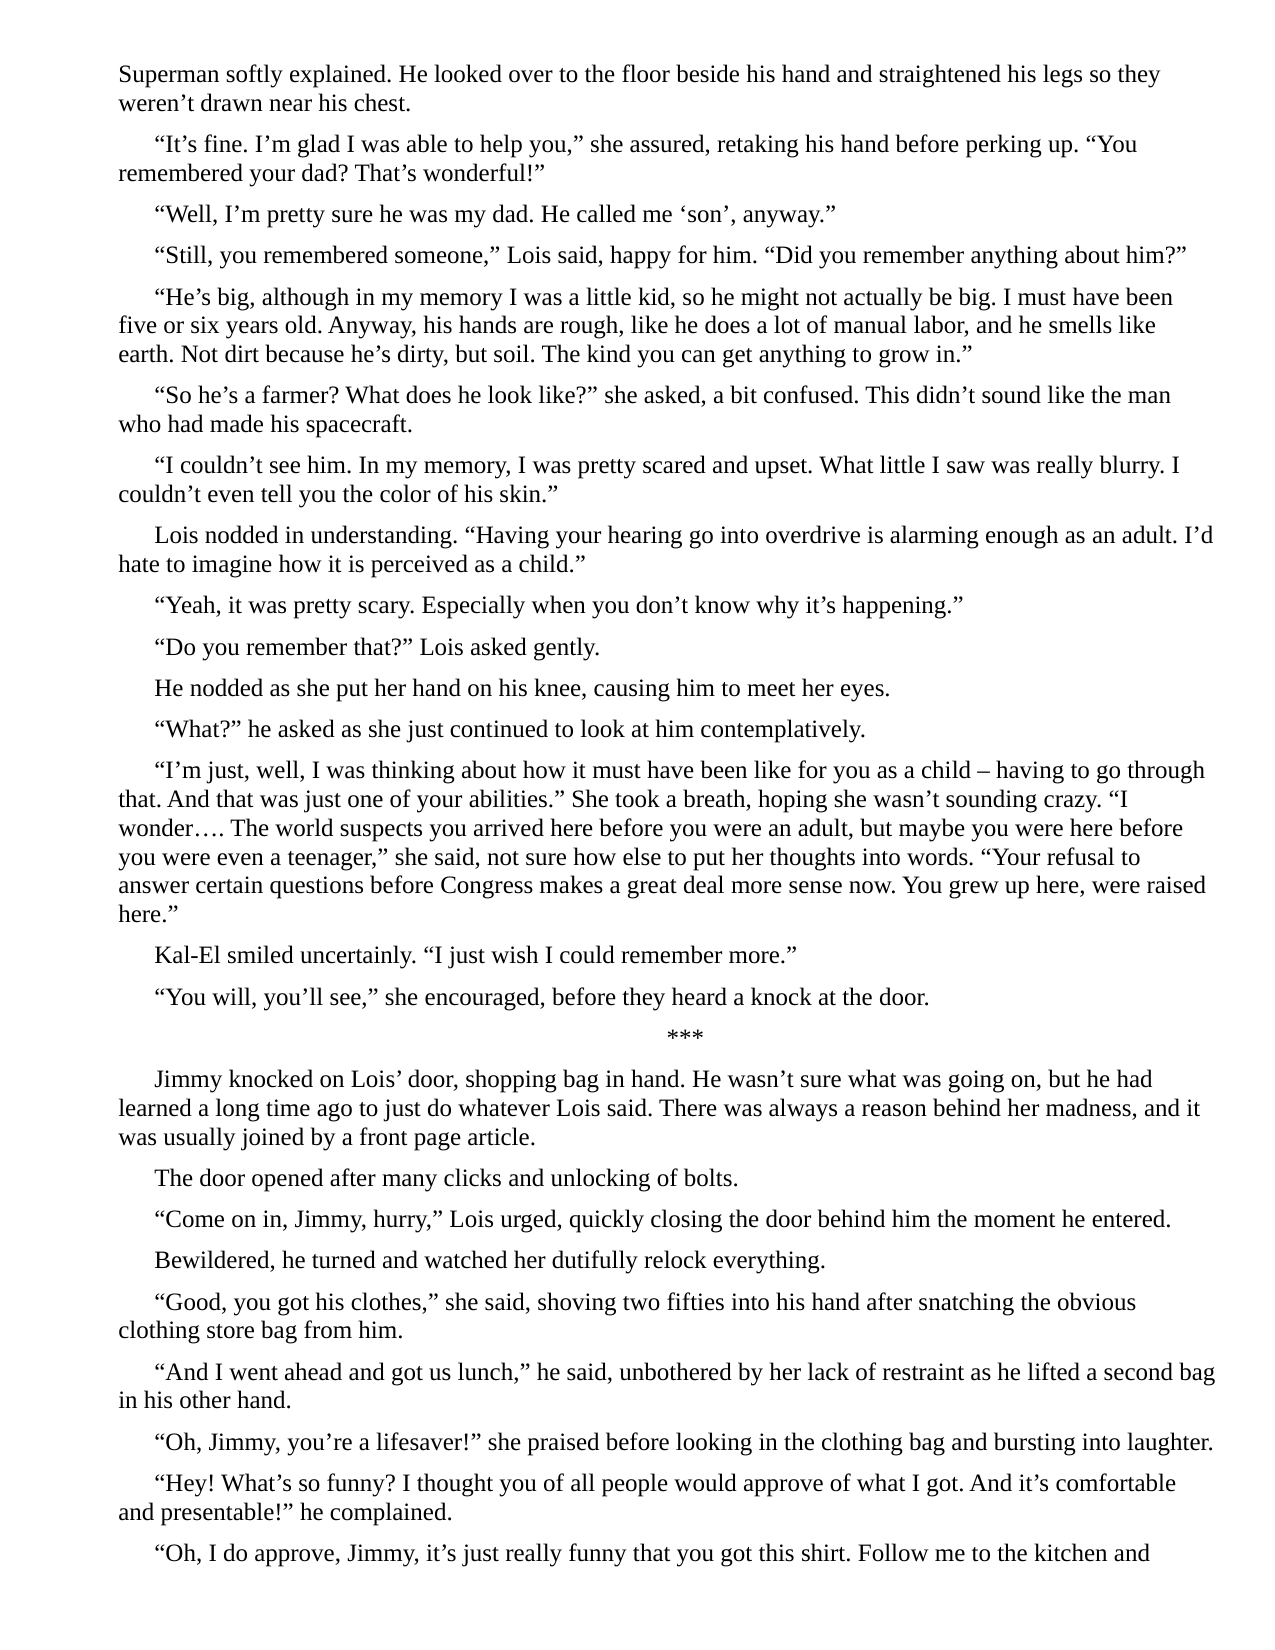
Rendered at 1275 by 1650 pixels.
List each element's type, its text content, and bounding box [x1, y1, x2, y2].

text *** [118, 1023, 1216, 1052]
text “Oh, I do approve, Jimmy, it’s just really funny that you got this shirt. Follow me to the kitchen and [118, 1538, 1216, 1567]
text “Hey! What’s so funny? I thought you of all people would approve of what I got. And it’s comfortable and presentable!” he complained. [118, 1468, 1216, 1525]
text Kal-El smiled uncertainly. “I just wish I could remember more.” [118, 940, 1216, 969]
text “It’s fine. I’m glad I was able to help you,” she assured, retaking his hand before perking up. “You remembered your dad? That’s wonderful!” [118, 129, 1216, 187]
text Bewildered, he turned and watched her dutifully relock everything. [118, 1245, 1216, 1274]
text He nodded as she put her hand on his knee, causing him to meet her eyes. [118, 673, 1216, 702]
text “You will, you’ll see,” she encouraged, before they heard a knock at the door. [118, 982, 1216, 1010]
text “So he’s a farmer? What does he look like?” she asked, a bit confused. This didn’t sound like the man who had made his spacecraft. [118, 380, 1216, 438]
text “Oh, Jimmy, you’re a lifesaver!” she praised before looking in the clothing bag and bursting into laughter. [118, 1427, 1216, 1455]
text Jimmy knocked on Lois’ door, shopping bag in hand. He wasn’t sure what was going on, but he had learned a long time ago to just do whatever Lois said. There was always a reason behind her madness, and it was usually joined by a front page article. [118, 1064, 1216, 1150]
text Superman softly explained. He looked over to the floor beside his hand and straightened his legs so they weren’t drawn near his chest. [118, 59, 1216, 117]
text “Well, I’m pretty sure he was my dad. He called me ‘son’, anyway.” [118, 199, 1216, 228]
text “I’m just, well, I was thinking about how it must have been like for you as a child – having to go through that. And that was just one of your abilities.” She took a breath, hoping she wasn’t sounding crazy. “I wonder…. The world suspects you arrived here before you were an adult, but maybe you were here before you were even a teenager,” she said, not sure how else to put her thoughts into words. “Your refusal to answer certain questions before Congress makes a great deal more sense now. You grew up here, were raised here.” [118, 755, 1216, 928]
text “Come on in, Jimmy, hurry,” Lois urged, quickly closing the door behind him the moment he entered. [118, 1204, 1216, 1233]
text “I couldn’t see him. In my memory, I was pretty scared and upset. What little I saw was really blurry. I couldn’t even tell you the color of his skin.” [118, 450, 1216, 508]
text Lois nodded in understanding. “Having your hearing go into overdrive is alarming enough as an adult. I’d hate to imagine how it is perceived as a child.” [118, 520, 1216, 578]
text “Do you remember that?” Lois asked gently. [118, 632, 1216, 660]
text “Yeah, it was pretty scary. Especially when you don’t know why it’s happening.” [118, 590, 1216, 619]
text The door opened after many clicks and unlocking of bolts. [118, 1163, 1216, 1192]
text “He’s big, although in my memory I was a little kid, so he might not actually be big. I must have been five or six years old. Anyway, his hands are rough, like he does a lot of manual labor, and he smells like earth. Not dirt because he’s dirty, but soil. The kind you can get anything to grow in.” [118, 282, 1216, 368]
text “Still, you remembered someone,” Lois said, happy for him. “Did you remember anything about him?” [118, 240, 1216, 269]
text “What?” he asked as she just continued to look at him contemplatively. [118, 714, 1216, 743]
text “Good, you got his clothes,” she said, shoving two fifties into his hand after snatching the obvious clothing store bag from him. [118, 1287, 1216, 1344]
text “And I went ahead and got us lunch,” he said, unbothered by her lack of restraint as he lifted a second bag in his other hand. [118, 1357, 1216, 1414]
